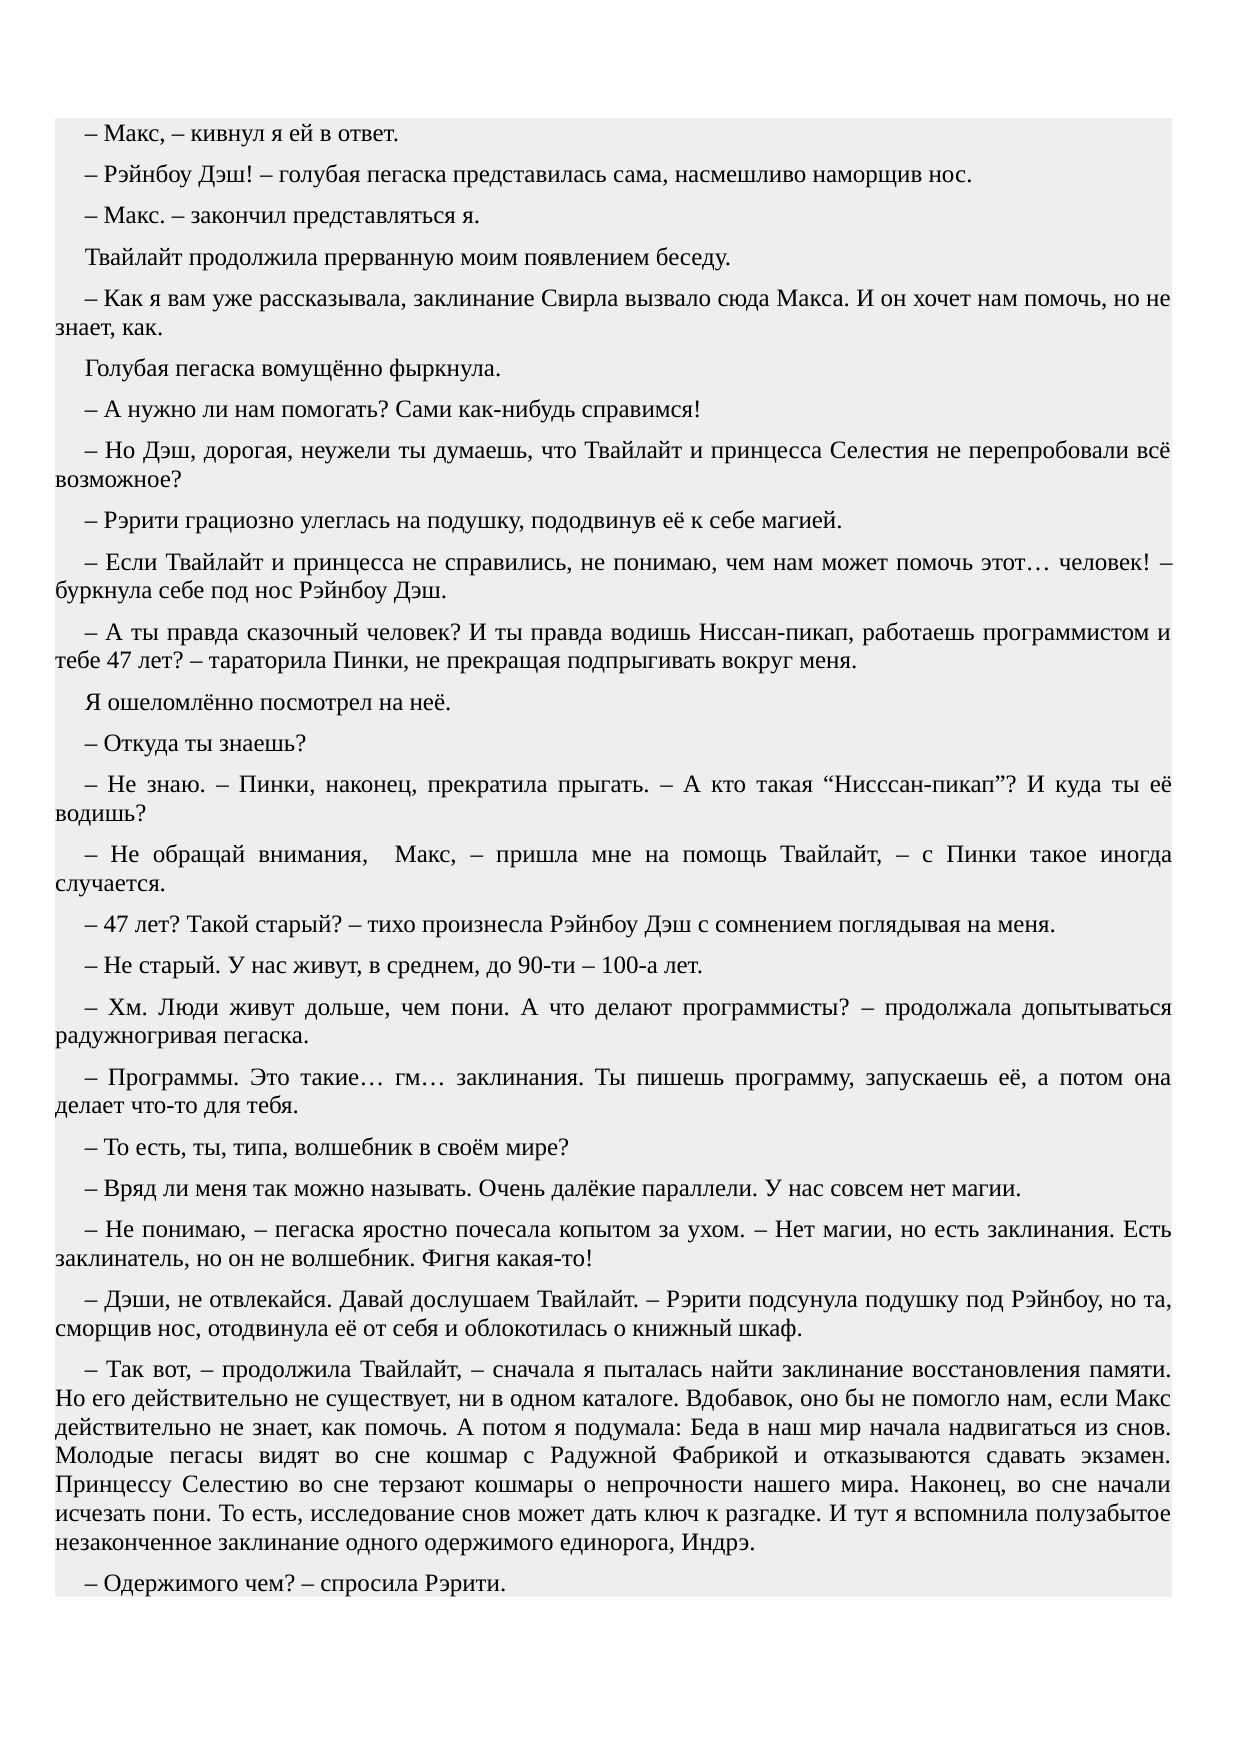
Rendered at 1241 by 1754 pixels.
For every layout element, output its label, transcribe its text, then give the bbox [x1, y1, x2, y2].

text – Рэйнбоу Дэш! – голубая пегаска представилась сама, насмешливо наморщив нос. [55, 159, 1172, 188]
text – Рэрити грациозно улеглась на подушку, пододвинув её к себе магией. [55, 506, 1172, 534]
text – Вряд ли меня так можно называть. Очень далёкие параллели. У нас совсем нет магии. [55, 1173, 1172, 1202]
text – Не понимаю, – пегаска яростно почесала копытом за ухом. – Нет магии, но есть заклинания. Есть заклинатель, но он не волшебник. Фигня какая-то! [55, 1214, 1172, 1272]
text – Не обращай внимания, Макс, – пришла мне на помощь Твайлайт, – с Пинки такое иногда случается. [55, 839, 1172, 897]
text – Если Твайлайт и принцесса не справились, не понимаю, чем нам может помочь этот… человек! – буркнула себе под нос Рэйнбоу Дэш. [55, 547, 1172, 604]
text Голубая пегаска вомущённо фыркнула. [55, 353, 1172, 382]
text – Макс, – кивнул я ей в ответ. [55, 118, 1172, 147]
text – А нужно ли нам помогать? Сами как-нибудь справимся! [55, 394, 1172, 423]
text – Откуда ты знаешь? [55, 728, 1172, 757]
text – А ты правда сказочный человек? И ты правда водишь Ниссан-пикап, работаешь программистом и тебе 47 лет? – тараторила Пинки, не прекращая подпрыгивать вокруг меня. [55, 617, 1172, 674]
text – Так вот, – продолжила Твайлайт, – сначала я пыталась найти заклинание восстановления памяти. Но его действительно не существует, ни в одном каталоге. Вдобавок, оно бы не помогло нам, если Макс действительно не знает, как помочь. А потом я подумала: Беда в наш мир начала надвигаться из снов. Молодые пегасы видят во сне кошмар с Радужной Фабрикой и отказываются сдавать экзамен. Принцессу Селестию во сне терзают кошмары о непрочности нашего мира. Наконец, во сне начали исчезать пони. То есть, исследование снов может дать ключ к разгадке. И тут я вспомнила полузабытое незаконченное заклинание одного одержимого единорога, Индрэ. [55, 1354, 1172, 1556]
text – Одержимого чем? – спросила Рэрити. [55, 1568, 1172, 1597]
text – Не знаю. – Пинки, наконец, прекратила прыгать. – А кто такая “Нисссан-пикап”? И куда ты её водишь? [55, 769, 1172, 827]
text – 47 лет? Такой старый? – тихо произнесла Рэйнбоу Дэш с сомнением поглядывая на меня. [55, 909, 1172, 938]
text – Программы. Это такие… гм… заклинания. Ты пишешь программу, запускаешь её, а потом она делает что-то для тебя. [55, 1062, 1172, 1119]
text – Макс. – закончил представляться я. [55, 201, 1172, 229]
text Я ошеломлённо посмотрел на неё. [55, 687, 1172, 716]
text – То есть, ты, типа, волшебник в своём мире? [55, 1132, 1172, 1161]
text – Как я вам уже рассказывала, заклинание Свирла вызвало сюда Макса. И он хочет нам помочь, но не знает, как. [55, 283, 1172, 341]
text Твайлайт продолжила прерванную моим появлением беседу. [55, 242, 1172, 271]
text – Но Дэш, дорогая, неужели ты думаешь, что Твайлайт и принцесса Селестия не перепробовали всё возможное? [55, 436, 1172, 493]
text – Дэши, не отвлекайся. Давай дослушаем Твайлайт. – Рэрити подсунула подушку под Рэйнбоу, но та, сморщив нос, отодвинула её от себя и облокотилась о книжный шкаф. [55, 1284, 1172, 1342]
text – Не старый. У нас живут, в среднем, до 90-ти – 100-а лет. [55, 951, 1172, 979]
text – Хм. Люди живут дольше, чем пони. А что делают программисты? – продолжала допытываться радужногривая пегаска. [55, 992, 1172, 1049]
